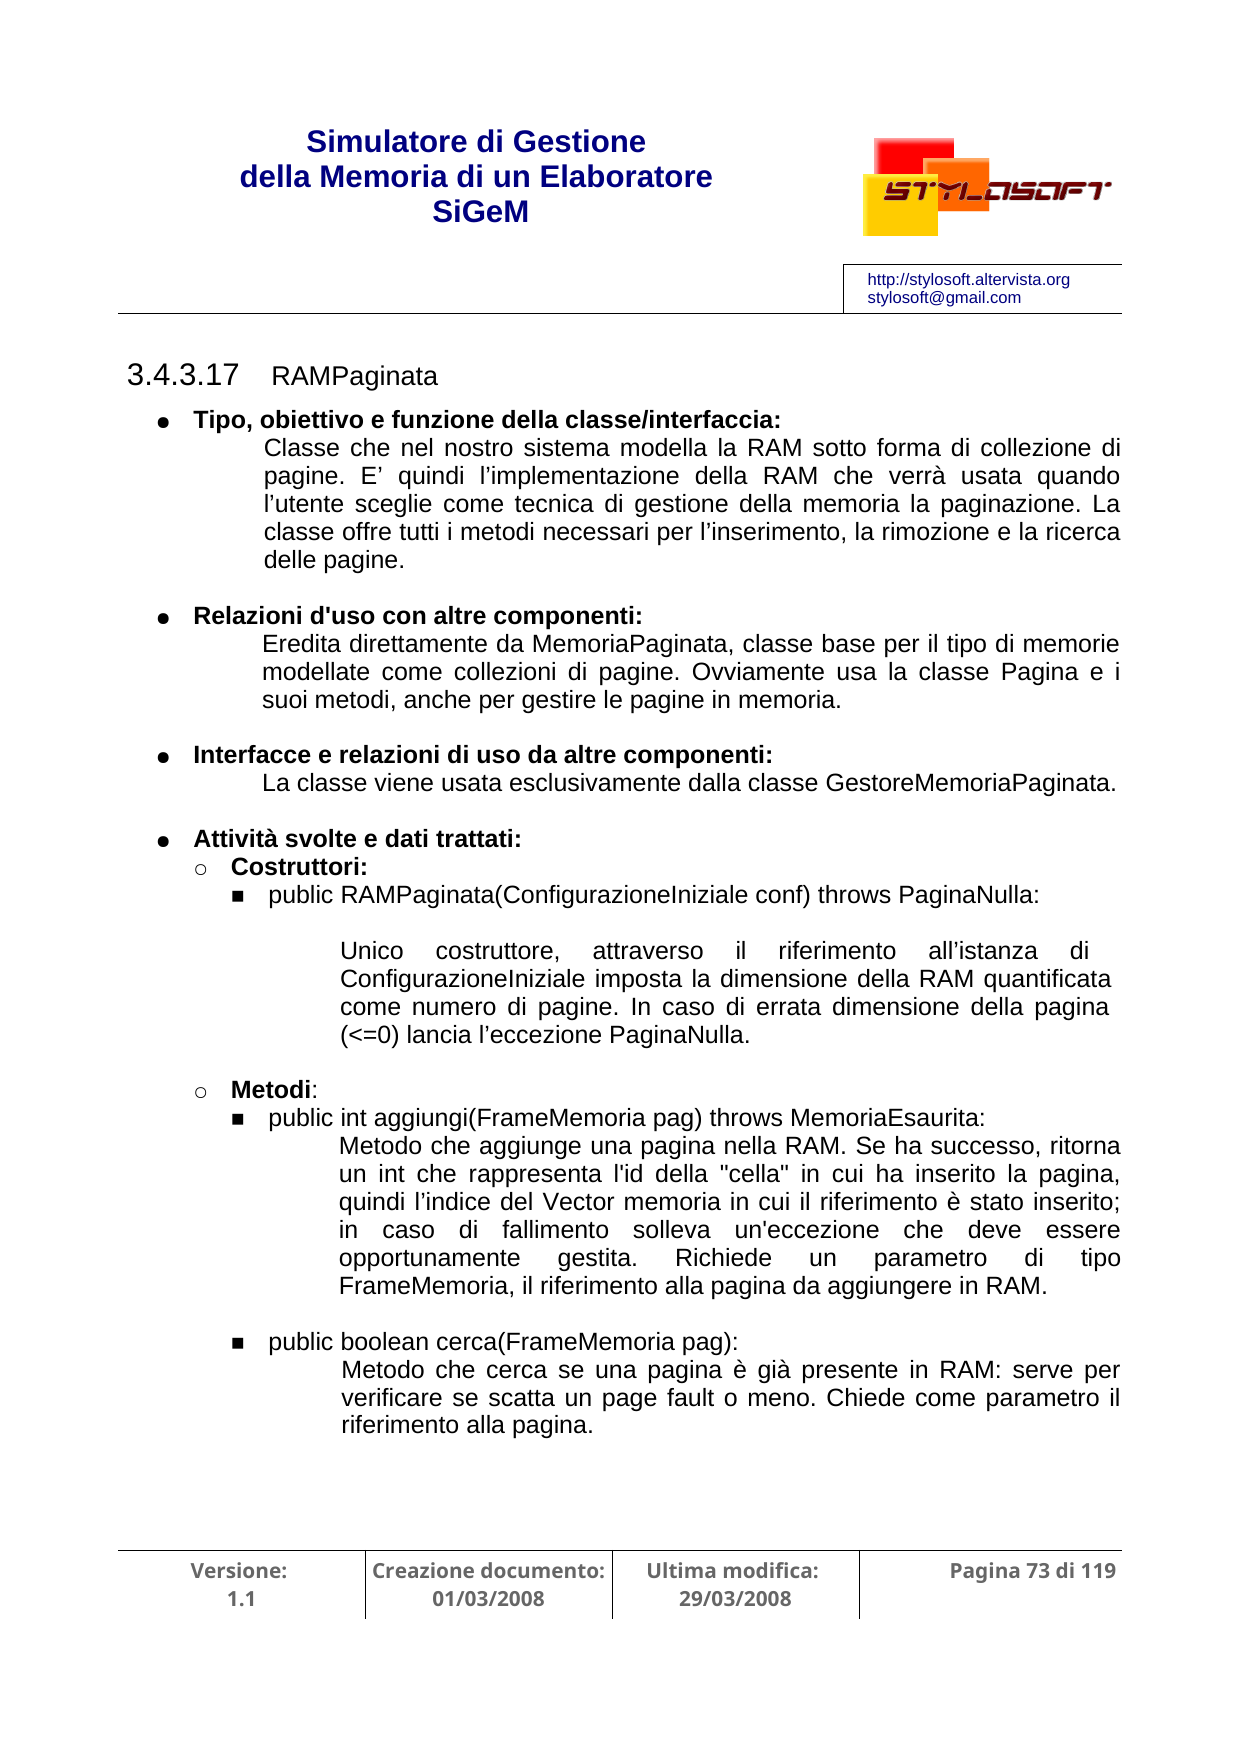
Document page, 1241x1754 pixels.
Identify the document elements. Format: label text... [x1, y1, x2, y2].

text Metodo che aggiunge una pagina nella RAM. Se ha successo, ritorna un int che rappresenta l'id della "cella" in cui ha inserito la pagina, quindi l’indice del Vector memoria in cui il riferimento è stato inserito; in caso di fallimento solleva un'eccezione che deve essere opportunamente gestita. Richiede un parametro di tipo FrameMemoria, il riferimento alla pagina da aggiungere in RAM. [339, 1132, 1122, 1299]
list public boolean cerca(FrameMemoria pag): [231, 1327, 1122, 1355]
text Eredita direttamente da MemoriaPaginata, classe base per il tipo di memorie modellate come collezioni di pagine. Ovviamente usa la classe Pagina e i suoi metodi, anche per gestire le pagine in memoria. [262, 629, 1122, 713]
list Costruttori: [193, 853, 1122, 881]
list Tipo, obiettivo e funzione della classe/interfaccia: [156, 406, 1122, 434]
list Metodi: [193, 1076, 1122, 1104]
list Interfacce e relazioni di uso da altre componenti: [156, 741, 1122, 769]
list Attività svolte e dati trattati: [156, 825, 1122, 853]
list Unico costruttore, attraverso il riferimento all’istanza di ConfigurazioneIniziale imposta la dimensione della RAM quantificata come numero di pagine. In caso di errata dimensione della pagina (<=0) lancia l’eccezione PaginaNulla. [231, 909, 1122, 1048]
text Metodo che cerca se una pagina è già presente in RAM: serve per verificare se scatta un page fault o meno. Chiede come parametro il riferimento alla pagina. [341, 1355, 1122, 1439]
picture [848, 123, 1117, 247]
text La classe viene usata esclusivamente dalla classe GestoreMemoriaPaginata. [262, 769, 1122, 797]
subtitle RAMPaginata [118, 357, 1122, 391]
list public RAMPaginata(ConfigurazioneIniziale conf) throws PaginaNulla: [231, 881, 1122, 909]
text Classe che nel nostro sistema modella la RAM sotto forma di collezione di pagine. E’ quindi l’implementazione della RAM che verrà usata quando l’utente sceglie come tecnica di gestione della memoria la paginazione. La classe offre tutti i metodi necessari per l’inserimento, la rimozione e la ricerca delle pagine. [263, 434, 1122, 574]
list Relazioni d'uso con altre componenti: [156, 602, 1122, 629]
list public int aggiungi(FrameMemoria pag) throws MemoriaEsaurita: [231, 1104, 1122, 1132]
